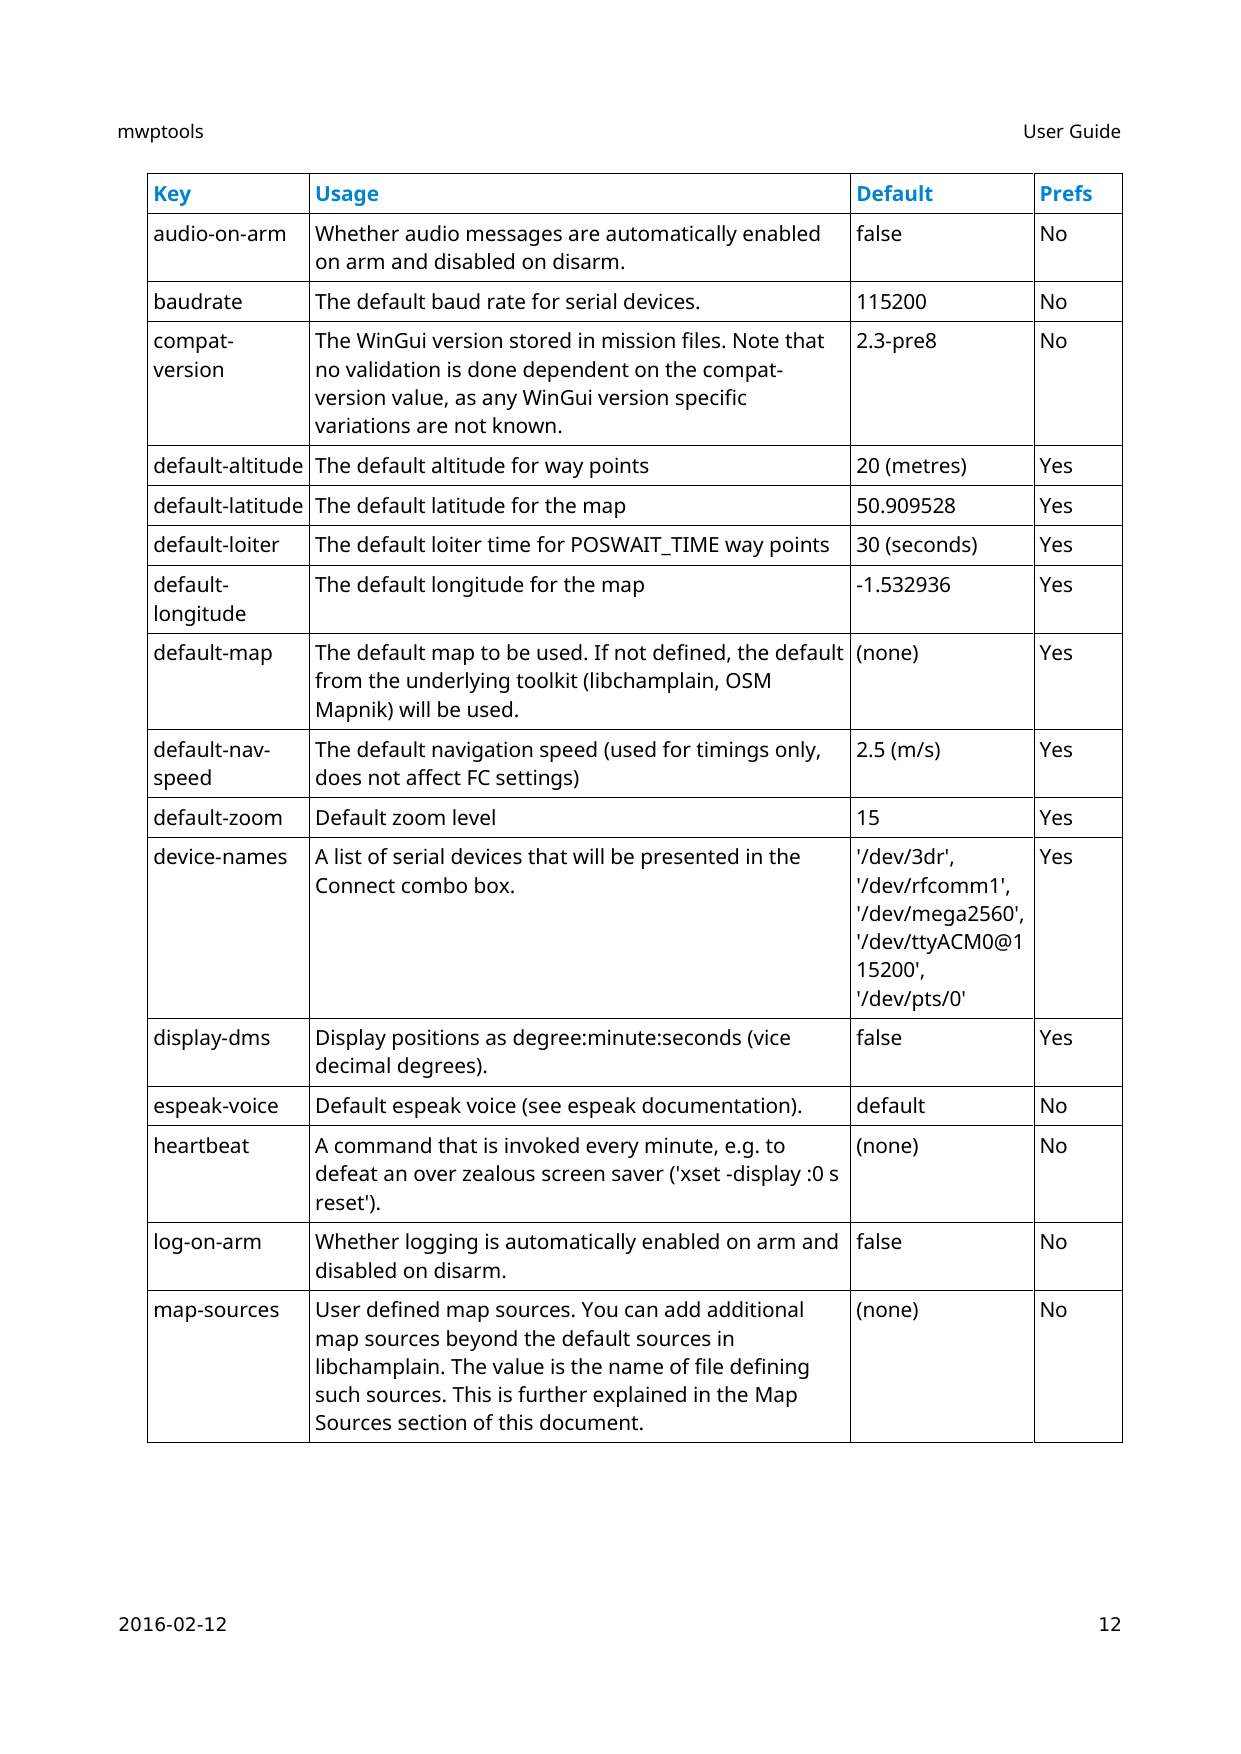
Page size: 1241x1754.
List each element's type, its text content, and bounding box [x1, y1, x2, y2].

table_header Usage [310, 174, 850, 213]
table_cell The WinGui version stored in mission files. Note that no validation is done dependent on the compat-version value, as any WinGui version specific variations are not known. [310, 322, 850, 445]
table_cell false [851, 1223, 1033, 1290]
table_cell default-loiter [148, 526, 309, 565]
table_cell The default baud rate for serial devices. [310, 282, 850, 321]
table_cell User defined map sources. You can add additional map sources beyond the default sources in libchamplain. The value is the name of file defining such sources. This is further explained in the Map Sources section of this document. [310, 1291, 850, 1442]
table_cell Yes [1035, 446, 1122, 485]
table_cell 50.909528 [851, 486, 1033, 525]
table_cell Display positions as degree:minute:seconds (vice decimal degrees). [310, 1019, 850, 1086]
table_cell -1.532936 [851, 566, 1033, 633]
table_cell 115200 [851, 282, 1033, 321]
table_cell Yes [1035, 566, 1122, 633]
table_cell 30 (seconds) [851, 526, 1033, 565]
table_cell '/dev/3dr', '/dev/rfcomm1', '/dev/mega2560', '/dev/ttyACM0@115200', '/dev/pts/0' [851, 838, 1033, 1018]
table_cell default-longitude [148, 566, 309, 633]
table_cell Yes [1035, 486, 1122, 525]
table_cell Whether audio messages are automatically enabled on arm and disabled on disarm. [310, 214, 850, 281]
table_cell 2.5 (m/s) [851, 730, 1033, 797]
table_cell baudrate [148, 282, 309, 321]
table_header Default [851, 174, 1033, 213]
table_cell false [851, 1019, 1033, 1086]
table_cell default-map [148, 634, 309, 729]
table_cell The default loiter time for POSWAIT_TIME way points [310, 526, 850, 565]
table_cell The default map to be used. If not defined, the default from the underlying toolkit (libchamplain, OSM Mapnik) will be used. [310, 634, 850, 729]
table_cell Yes [1035, 526, 1122, 565]
table_cell 15 [851, 798, 1033, 837]
table_cell Yes [1035, 634, 1122, 729]
table_cell 20 (metres) [851, 446, 1033, 485]
table_cell Yes [1035, 730, 1122, 797]
table_cell The default longitude for the map [310, 566, 850, 633]
table_cell The default navigation speed (used for timings only, does not affect FC settings) [310, 730, 850, 797]
table_cell Yes [1035, 1019, 1122, 1086]
table_cell Default zoom level [310, 798, 850, 837]
table_cell Default espeak voice (see espeak documentation). [310, 1087, 850, 1125]
table_cell No [1035, 214, 1122, 281]
table_cell false [851, 214, 1033, 281]
table_cell display-dms [148, 1019, 309, 1086]
table_cell log-on-arm [148, 1223, 309, 1290]
table_cell (none) [851, 1291, 1033, 1442]
table_cell No [1035, 1087, 1122, 1125]
table_cell device-names [148, 838, 309, 1018]
table_cell No [1035, 1291, 1122, 1442]
table_cell The default latitude for the map [310, 486, 850, 525]
table_cell Whether logging is automatically enabled on arm and disabled on disarm. [310, 1223, 850, 1290]
table_cell default [851, 1087, 1033, 1125]
table_cell audio-on-arm [148, 214, 309, 281]
table_cell Yes [1035, 798, 1122, 837]
table_cell Yes [1035, 838, 1122, 1018]
table_cell default-altitude [148, 446, 309, 485]
table_cell The default altitude for way points [310, 446, 850, 485]
table_cell A command that is invoked every minute, e.g. to defeat an over zealous screen saver ('xset -display :0 s reset'). [310, 1126, 850, 1222]
table_cell No [1035, 1223, 1122, 1290]
table_cell compat-version [148, 322, 309, 445]
table_cell (none) [851, 1126, 1033, 1222]
table_cell default-zoom [148, 798, 309, 837]
table_cell default-nav-speed [148, 730, 309, 797]
table_cell No [1035, 1126, 1122, 1222]
table_cell No [1035, 282, 1122, 321]
table_cell A list of serial devices that will be presented in the Connect combo box. [310, 838, 850, 1018]
table_cell heartbeat [148, 1126, 309, 1222]
table_cell (none) [851, 634, 1033, 729]
table_header Key [148, 174, 309, 213]
table_cell No [1035, 322, 1122, 445]
table_header Prefs [1035, 174, 1122, 213]
table_cell 2.3-pre8 [851, 322, 1033, 445]
table_cell map-sources [148, 1291, 309, 1442]
table_cell espeak-voice [148, 1087, 309, 1125]
table_cell default-latitude [148, 486, 309, 525]
